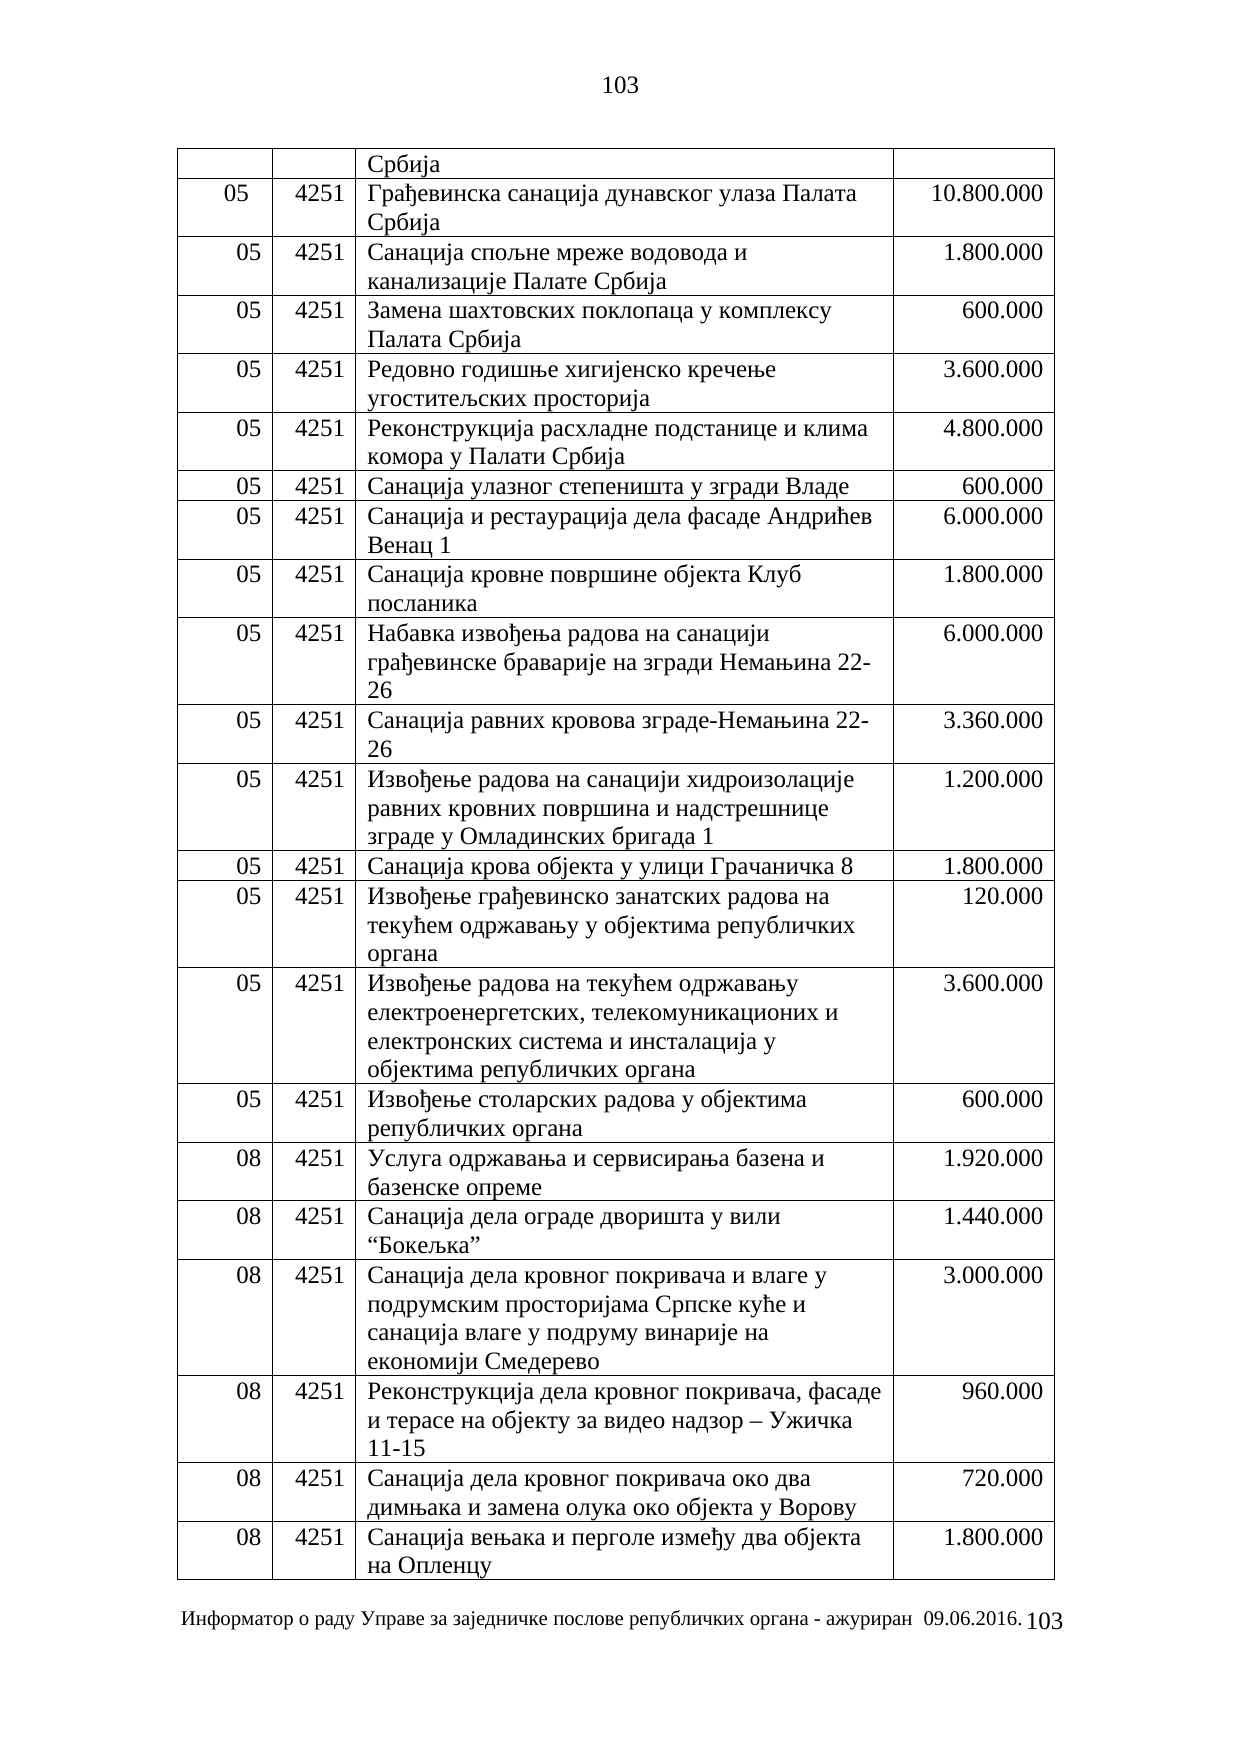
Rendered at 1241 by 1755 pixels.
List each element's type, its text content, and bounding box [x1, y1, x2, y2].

table_cell 1.800.000 [894, 1522, 1054, 1579]
table_cell 4251 [273, 1143, 355, 1200]
table_cell 4251 [273, 881, 355, 967]
table_cell 4251 [273, 560, 355, 617]
table_cell 6.000.000 [894, 501, 1054, 558]
table_cell Набавка извођења радова на санацији грађевинске браварије на згради Немањина 22-26 [356, 618, 893, 704]
table_cell 05 [178, 560, 272, 617]
table_cell 600.000 [894, 296, 1054, 353]
table_cell 720.000 [894, 1463, 1054, 1521]
table_cell Санација улазног степеништа у згради Владе [356, 471, 893, 500]
table_cell 1.920.000 [894, 1143, 1054, 1200]
table_cell 1.800.000 [894, 560, 1054, 617]
table_cell 4251 [273, 413, 355, 470]
table_cell Санација вењака и перголе између два објекта на Опленцу [356, 1522, 893, 1579]
table_cell Санација дела ограде дворишта у вили “Бокељка” [356, 1201, 893, 1259]
table_cell 1.800.000 [894, 237, 1054, 294]
table_cell 4251 [273, 354, 355, 412]
table_cell Санација дела кровног покривача и влаге у подрумским просторијама Српске куће и санација влаге у подруму винарије на економији Смедерево [356, 1260, 893, 1375]
table_cell 05 [178, 354, 272, 412]
table_cell [894, 149, 1054, 177]
table_cell 4251 [273, 851, 355, 880]
table_cell 05 [178, 851, 272, 880]
table_cell 08 [178, 1376, 272, 1462]
table_cell 4251 [273, 237, 355, 294]
table_cell Санација равних кровова зграде-Немањина 22-26 [356, 705, 893, 763]
table_cell 05 [178, 618, 272, 704]
table_cell 05 [178, 413, 272, 470]
table_cell Редовно годишње хигијенско кречење угоститељских просторија [356, 354, 893, 412]
table_cell Извођење грађевинско занатских радова на текућем одржавању у објектима републичких органа [356, 881, 893, 967]
table_cell 05 [178, 968, 272, 1083]
table_cell 3.000.000 [894, 1260, 1054, 1375]
table_cell Санација дела кровног покривача око два димњака и замена олука око објекта у Ворову [356, 1463, 893, 1521]
table_cell 4251 [273, 296, 355, 353]
table_cell 05 [178, 705, 272, 763]
table_cell 600.000 [894, 1084, 1054, 1142]
table_cell 4251 [273, 968, 355, 1083]
table_cell Услуга одржавања и сервисирања базена и базенске опреме [356, 1143, 893, 1200]
table_cell Реконструкција расхладне подстанице и клима комора у Палати Србија [356, 413, 893, 470]
table_cell 4251 [273, 705, 355, 763]
table_cell 600.000 [894, 471, 1054, 500]
table_cell Извођење радова на текућем одржавању електроенергетских, телекомуникационих и електронских система и инсталација у објектима републичких органа [356, 968, 893, 1083]
table_cell Извођење столарских радова у објектима републичких органа [356, 1084, 893, 1142]
table_cell Грађевинска санација дунавског улаза Палата Србија [356, 179, 893, 236]
table_cell 08 [178, 1260, 272, 1375]
table_cell 4251 [273, 1260, 355, 1375]
table_cell [178, 149, 272, 177]
table_cell 08 [178, 1201, 272, 1259]
table_cell 3.600.000 [894, 968, 1054, 1083]
table_cell 05 [178, 764, 272, 850]
table_cell 05 [178, 501, 272, 558]
table_cell Санација спољне мреже водовода и канализације Палате Србија [356, 237, 893, 294]
table_cell 1.800.000 [894, 851, 1054, 880]
table_cell 120.000 [894, 881, 1054, 967]
table_cell 4251 [273, 1084, 355, 1142]
table_cell 05 [178, 471, 272, 500]
table_cell 4251 [273, 471, 355, 500]
table_cell 4251 [273, 1376, 355, 1462]
table_cell 4251 [273, 1463, 355, 1521]
table_cell 08 [178, 1522, 272, 1579]
table_cell 3.360.000 [894, 705, 1054, 763]
table_cell Замена шахтовских поклопаца у комплексу Палата Србија [356, 296, 893, 353]
table_cell 05 [178, 179, 272, 236]
table_cell Санација кровне површине објекта Клуб посланика [356, 560, 893, 617]
table_cell 4.800.000 [894, 413, 1054, 470]
table_cell 4251 [273, 179, 355, 236]
table_cell 4251 [273, 1522, 355, 1579]
table_cell 05 [178, 237, 272, 294]
table_cell 4251 [273, 1201, 355, 1259]
table_cell Санација и рестаурација дела фасаде Андрићев Венац 1 [356, 501, 893, 558]
table_cell 6.000.000 [894, 618, 1054, 704]
table_cell 05 [178, 296, 272, 353]
table_cell Санација крова објекта у улици Грачаничка 8 [356, 851, 893, 880]
table_cell 1.200.000 [894, 764, 1054, 850]
table_cell 08 [178, 1143, 272, 1200]
table_cell [273, 149, 355, 177]
table_cell Извођење радова на санацији хидроизолације равних кровних површина и надстрешнице зграде у Омладинских бригада 1 [356, 764, 893, 850]
table_cell 05 [178, 1084, 272, 1142]
table_cell 10.800.000 [894, 179, 1054, 236]
table_cell 960.000 [894, 1376, 1054, 1462]
table_cell 08 [178, 1463, 272, 1521]
table_cell 05 [178, 881, 272, 967]
table_cell Реконструкција дела кровног покривача, фасаде и терасе на објекту за видео надзор – Ужичка 11-15 [356, 1376, 893, 1462]
table_cell 4251 [273, 618, 355, 704]
table_cell 4251 [273, 501, 355, 558]
table_cell 4251 [273, 764, 355, 850]
table_cell 1.440.000 [894, 1201, 1054, 1259]
table_cell Србија [356, 149, 893, 177]
table_cell 3.600.000 [894, 354, 1054, 412]
